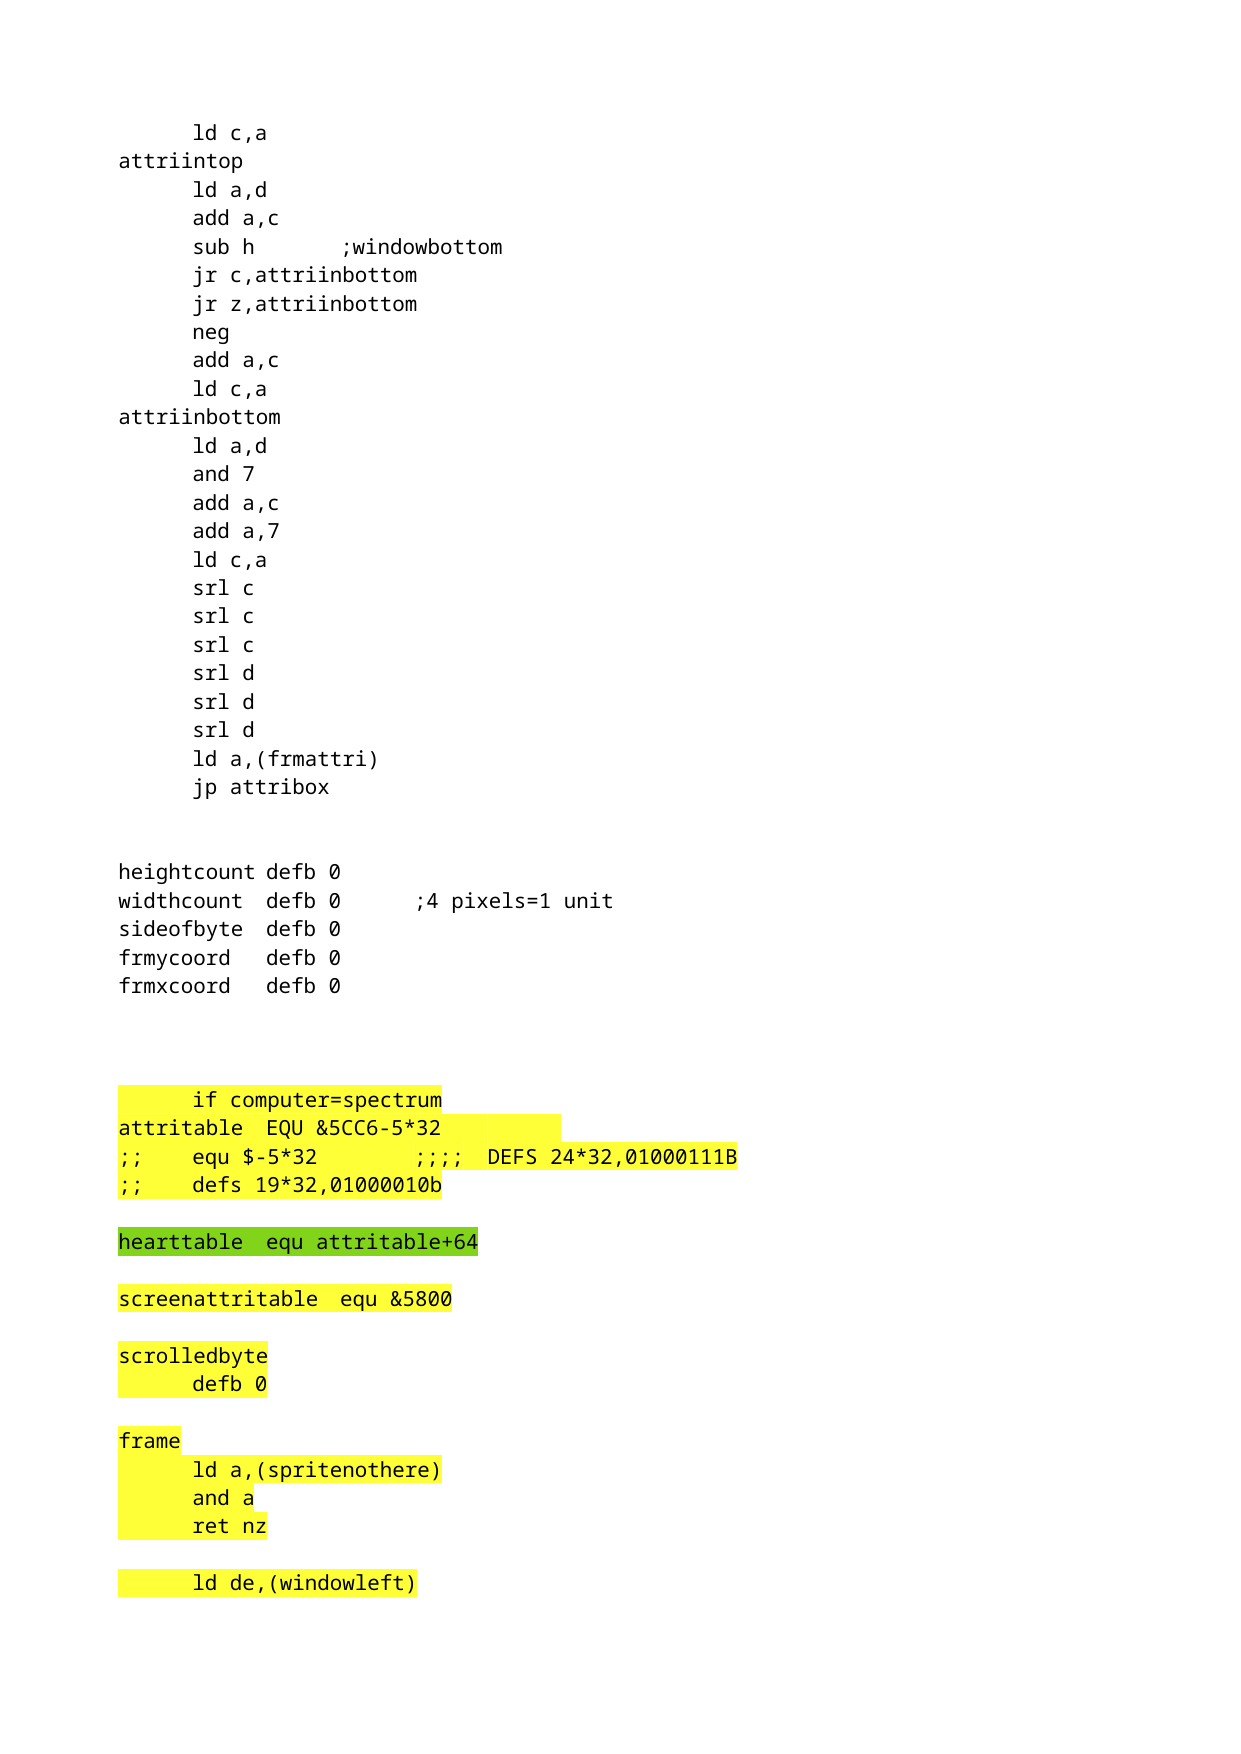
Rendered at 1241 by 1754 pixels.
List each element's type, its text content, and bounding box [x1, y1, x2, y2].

text frame [118, 1426, 1122, 1455]
text add a,7 [118, 516, 1122, 545]
text attriinbottom [118, 402, 1122, 431]
text add a,c [118, 488, 1122, 516]
text frmycoord defb 0 [118, 943, 1122, 971]
text ;; defs 19*32,01000010b [118, 1170, 1122, 1199]
text jp attribox [118, 772, 1122, 801]
text ld c,a [118, 374, 1122, 402]
text ld a,(frmattri) [118, 744, 1122, 772]
text and 7 [118, 459, 1122, 488]
text jr c,attriinbottom [118, 260, 1122, 289]
text srl c [118, 602, 1122, 630]
text ld c,a [118, 545, 1122, 573]
text hearttable equ attritable+64 [118, 1227, 1122, 1256]
text frmxcoord defb 0 [118, 971, 1122, 1000]
text widthcount defb 0 ;4 pixels=1 unit [118, 886, 1122, 914]
text ld de,(windowleft) [118, 1568, 1122, 1597]
text srl d [118, 658, 1122, 687]
text ld a,d [118, 431, 1122, 459]
text ;; equ $-5*32 ;;;; DEFS 24*32,01000111B [118, 1142, 1122, 1170]
text sideofbyte defb 0 [118, 914, 1122, 943]
text attritable EQU &5CC6-5*32 [118, 1113, 1122, 1142]
text ret nz [118, 1512, 1122, 1540]
text srl d [118, 687, 1122, 715]
text add a,c [118, 203, 1122, 232]
text if computer=spectrum [118, 1085, 1122, 1113]
text ld a,(spritenothere) [118, 1455, 1122, 1483]
text neg [118, 317, 1122, 346]
text srl c [118, 573, 1122, 602]
text srl c [118, 630, 1122, 658]
text heightcount defb 0 [118, 857, 1122, 886]
text scrolledbyte [118, 1341, 1122, 1369]
text srl d [118, 715, 1122, 744]
text sub h ;windowbottom [118, 232, 1122, 260]
text ld a,d [118, 175, 1122, 203]
text jr z,attriinbottom [118, 289, 1122, 317]
text attriintop [118, 147, 1122, 175]
text and a [118, 1483, 1122, 1512]
text screenattritable equ &5800 [118, 1284, 1122, 1312]
text add a,c [118, 346, 1122, 374]
text ld c,a [118, 118, 1122, 147]
text defb 0 [118, 1369, 1122, 1398]
